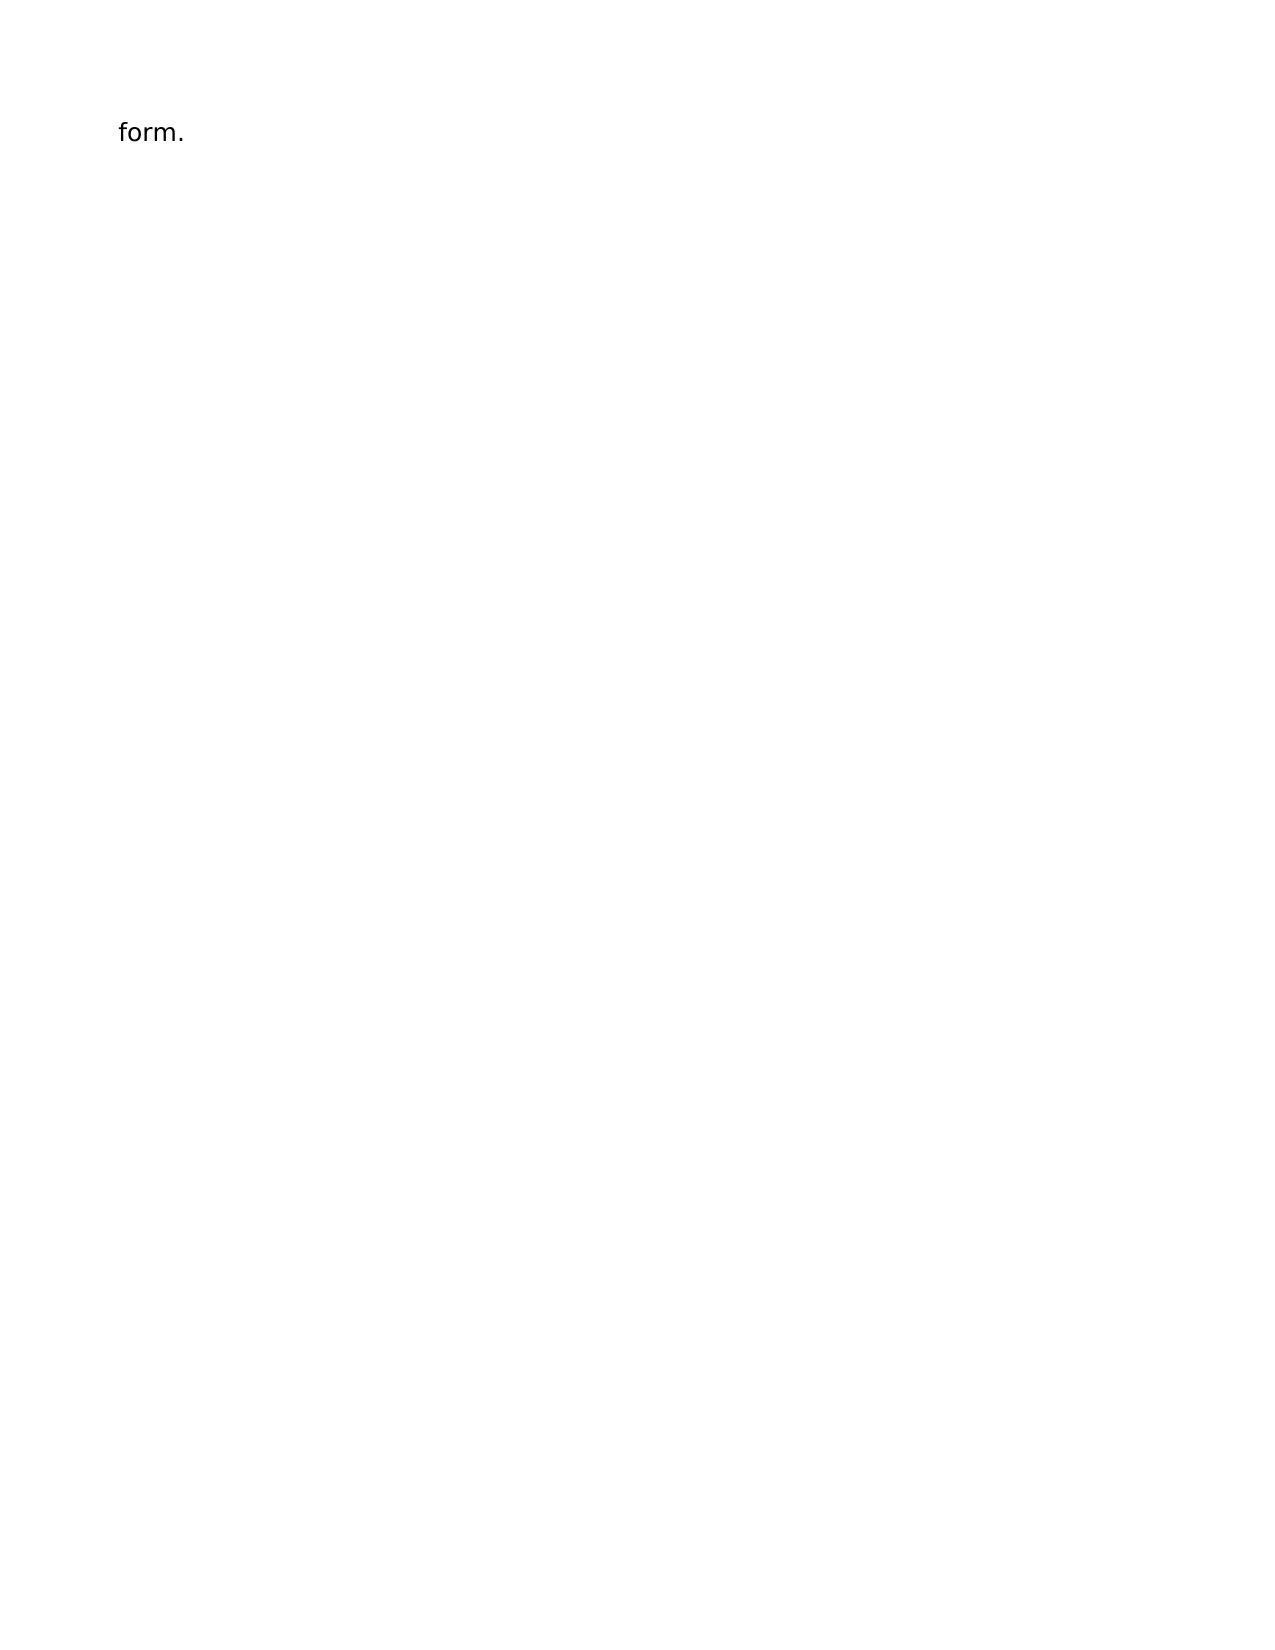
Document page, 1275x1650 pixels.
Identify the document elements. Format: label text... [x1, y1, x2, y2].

text form. [118, 118, 1157, 147]
